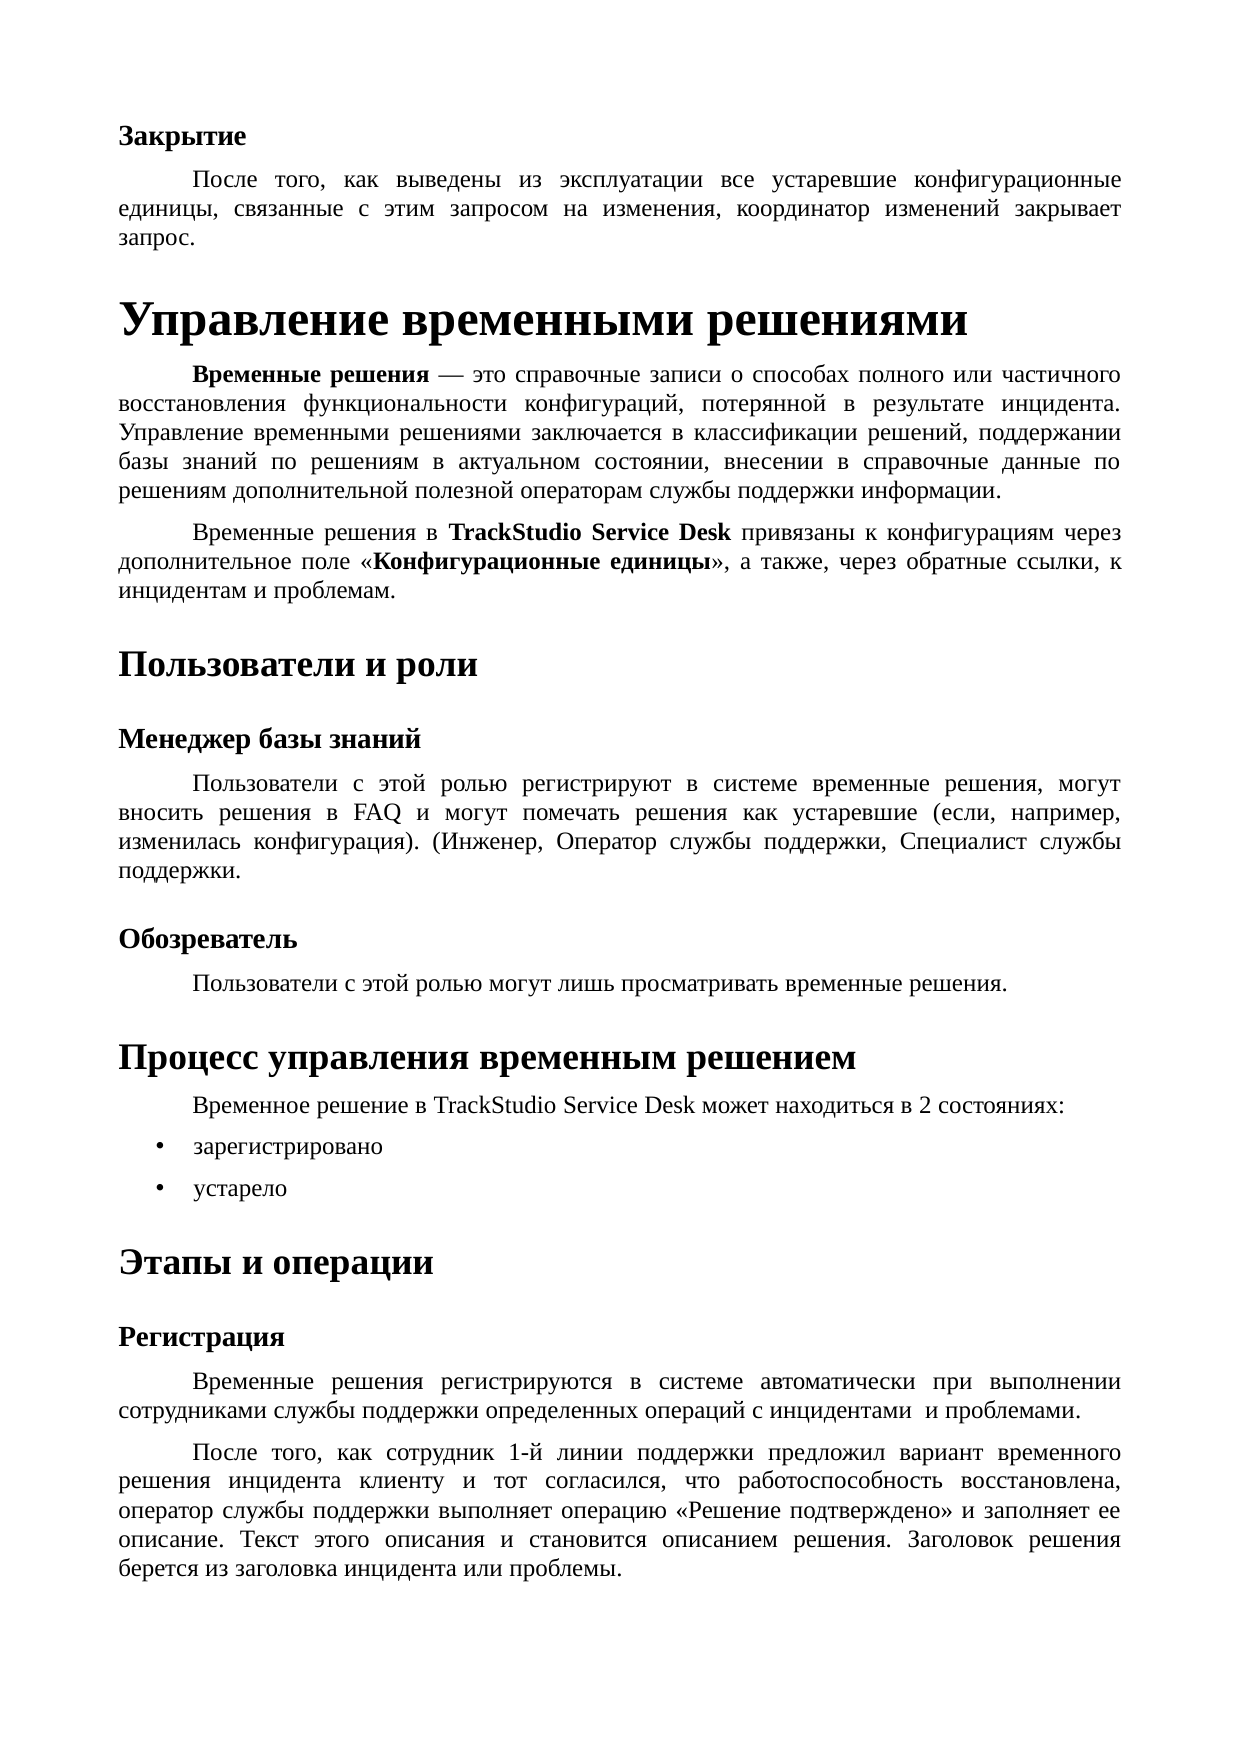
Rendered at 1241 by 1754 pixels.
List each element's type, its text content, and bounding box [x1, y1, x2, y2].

subtitle Процесс управления временным решением [118, 1034, 1122, 1077]
text Временное решение в TrackStudio Service Desk может находиться в 2 состояниях: [118, 1089, 1122, 1119]
subtitle Пользователи и роли [118, 641, 1122, 684]
text Временные решения регистрируются в системе автоматически при выполнении сотрудниками службы поддержки определенных операций с инцидентами и проблемами. [118, 1366, 1122, 1424]
subtitle Регистрация [118, 1320, 1122, 1353]
list зарегистрировано [156, 1131, 1122, 1160]
list устарело [156, 1173, 1122, 1202]
text Временные решения в TrackStudio Service Desk привязаны к конфигурациям через дополнительное поле «Конфигурационные единицы», а также, через обратные ссылки, к инцидентам и проблемам. [118, 517, 1122, 604]
subtitle Этапы и операции [118, 1239, 1122, 1282]
text После того, как сотрудник 1-й линии поддержки предложил вариант временного решения инцидента клиенту и тот согласился, что работоспособность восстановлена, оператор службы поддержки выполняет операцию «Решение подтверждено» и заполняет ее описание. Текст этого описания и становится описанием решения. Заголовок решения берется из заголовка инцидента или проблемы. [118, 1436, 1122, 1582]
text Временные решения — это справочные записи о способах полного или частичного восстановления функциональности конфигураций, потерянной в результате инцидента. Управление временными решениями заключается в классификации решений, поддержании базы знаний по решениям в актуальном состоянии, внесении в справочные данные по решениям дополнительной полезной операторам службы поддержки информации. [118, 359, 1122, 504]
subtitle Закрытие [118, 118, 1122, 152]
text Пользователи с этой ролью регистрируют в системе временные решения, могут вносить решения в FAQ и могут помечать решения как устаревшие (если, например, изменилась конфигурация). (Инженер, Оператор службы поддержки, Специалист службы поддержки. [118, 768, 1122, 884]
subtitle Управление временными решениями [118, 289, 1122, 346]
subtitle Обозреватель [118, 922, 1122, 955]
text После того, как выведены из эксплуатации все устаревшие конфигурационные единицы, связанные с этим запросом на изменения, координатор изменений закрывает запрос. [118, 164, 1122, 251]
text Пользователи с этой ролью могут лишь просматривать временные решения. [118, 968, 1122, 997]
subtitle Менеджер базы знаний [118, 722, 1122, 755]
